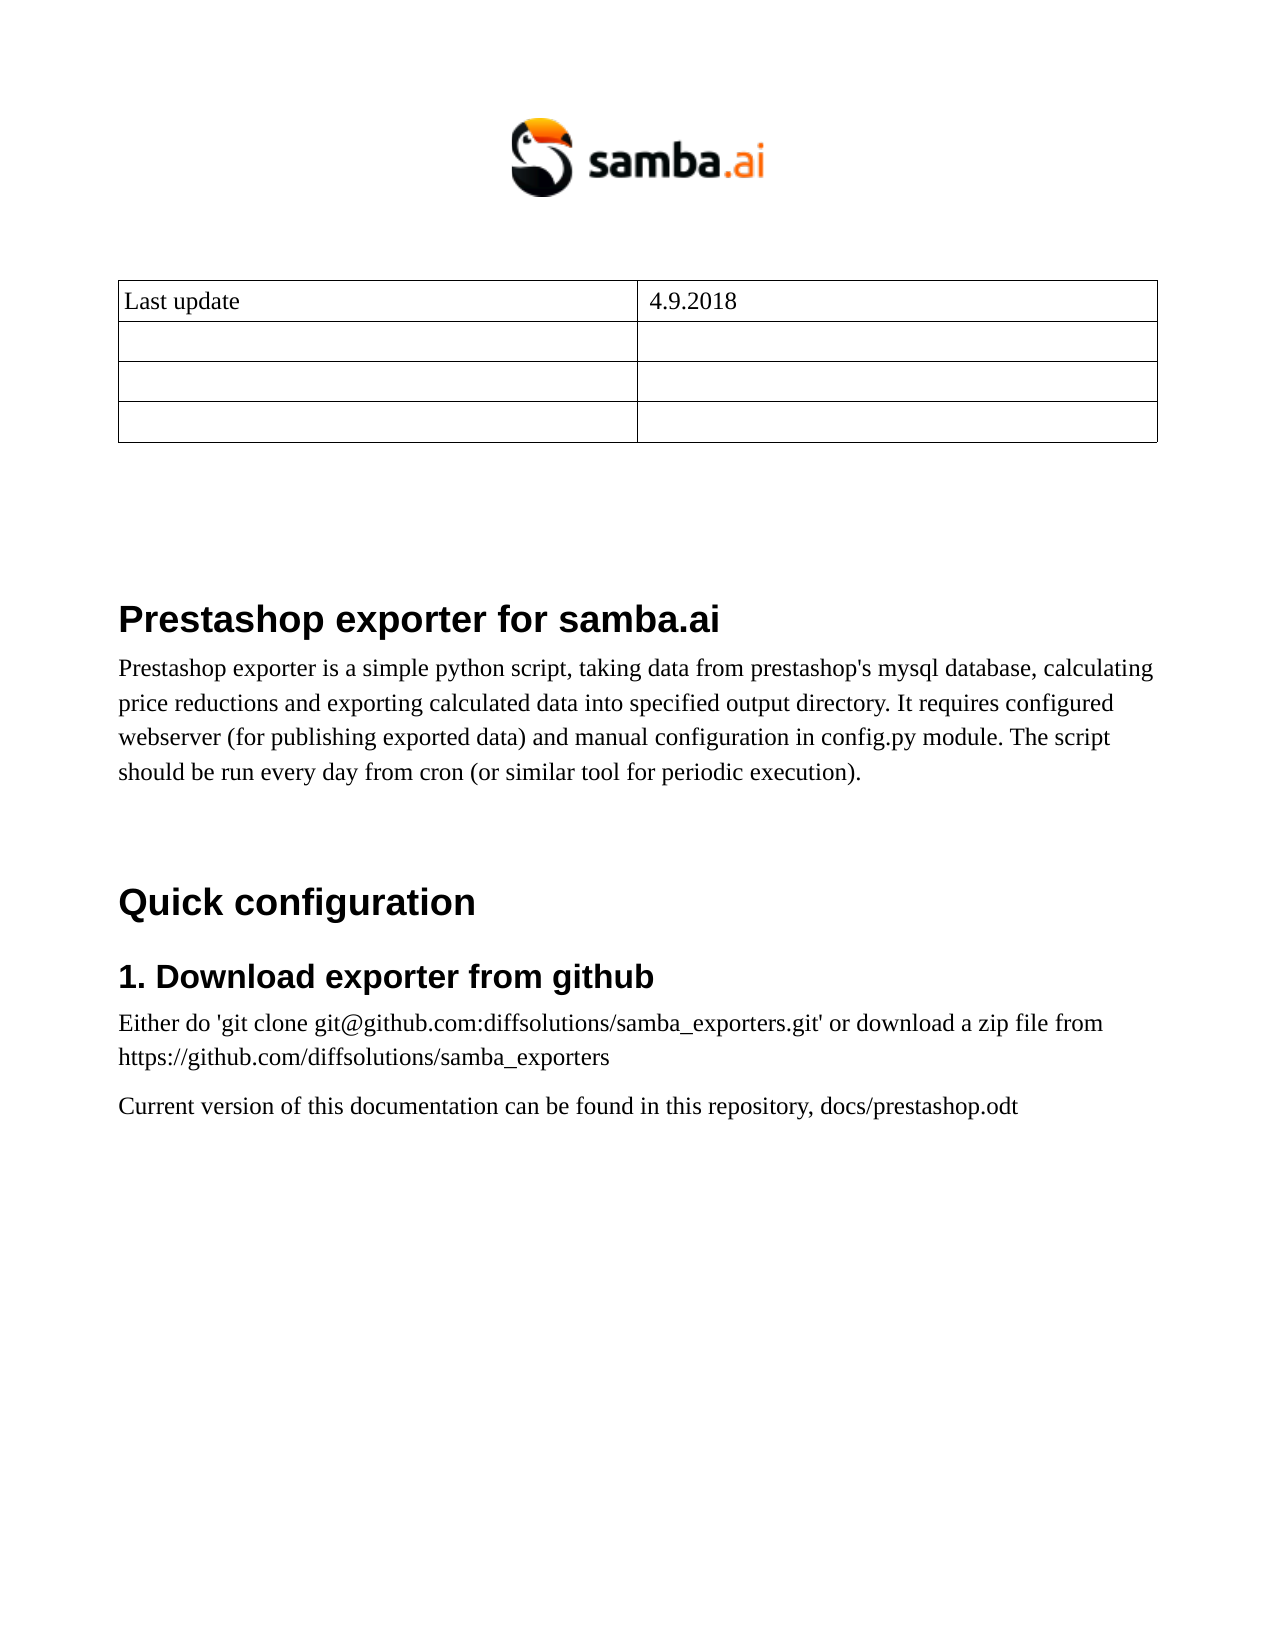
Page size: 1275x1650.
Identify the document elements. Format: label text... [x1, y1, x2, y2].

table_cell [119, 402, 637, 442]
text Prestashop exporter is a simple python script, taking data from prestashop's mysql database, calculating price reductions and exporting calculated data into specified output directory. It requires configured webserver (for publishing exported data) and manual configuration in config.py module. The script should be run every day from cron (or similar tool for periodic execution). [118, 653, 1157, 785]
picture [511, 118, 764, 197]
table_cell [638, 402, 1157, 442]
table_cell [638, 322, 1157, 361]
text Current version of this documentation can be found in this repository, docs/prestashop.odt [118, 1091, 1157, 1120]
subtitle Prestashop exporter for samba.ai [118, 597, 1157, 641]
subtitle Quick configuration [118, 880, 1157, 923]
subtitle 1. Download exporter from github [118, 957, 1157, 995]
text Either do 'git clone git@github.com:diffsolutions/samba_exporters.git' or download a zip file from https://github.com/diffsolutions/samba_exporters [118, 1008, 1157, 1071]
table_cell [638, 362, 1157, 401]
table_cell [119, 322, 637, 361]
table_header 4.9.2018 [638, 281, 1157, 321]
table_header Last update [119, 281, 637, 321]
table_cell [119, 362, 637, 401]
